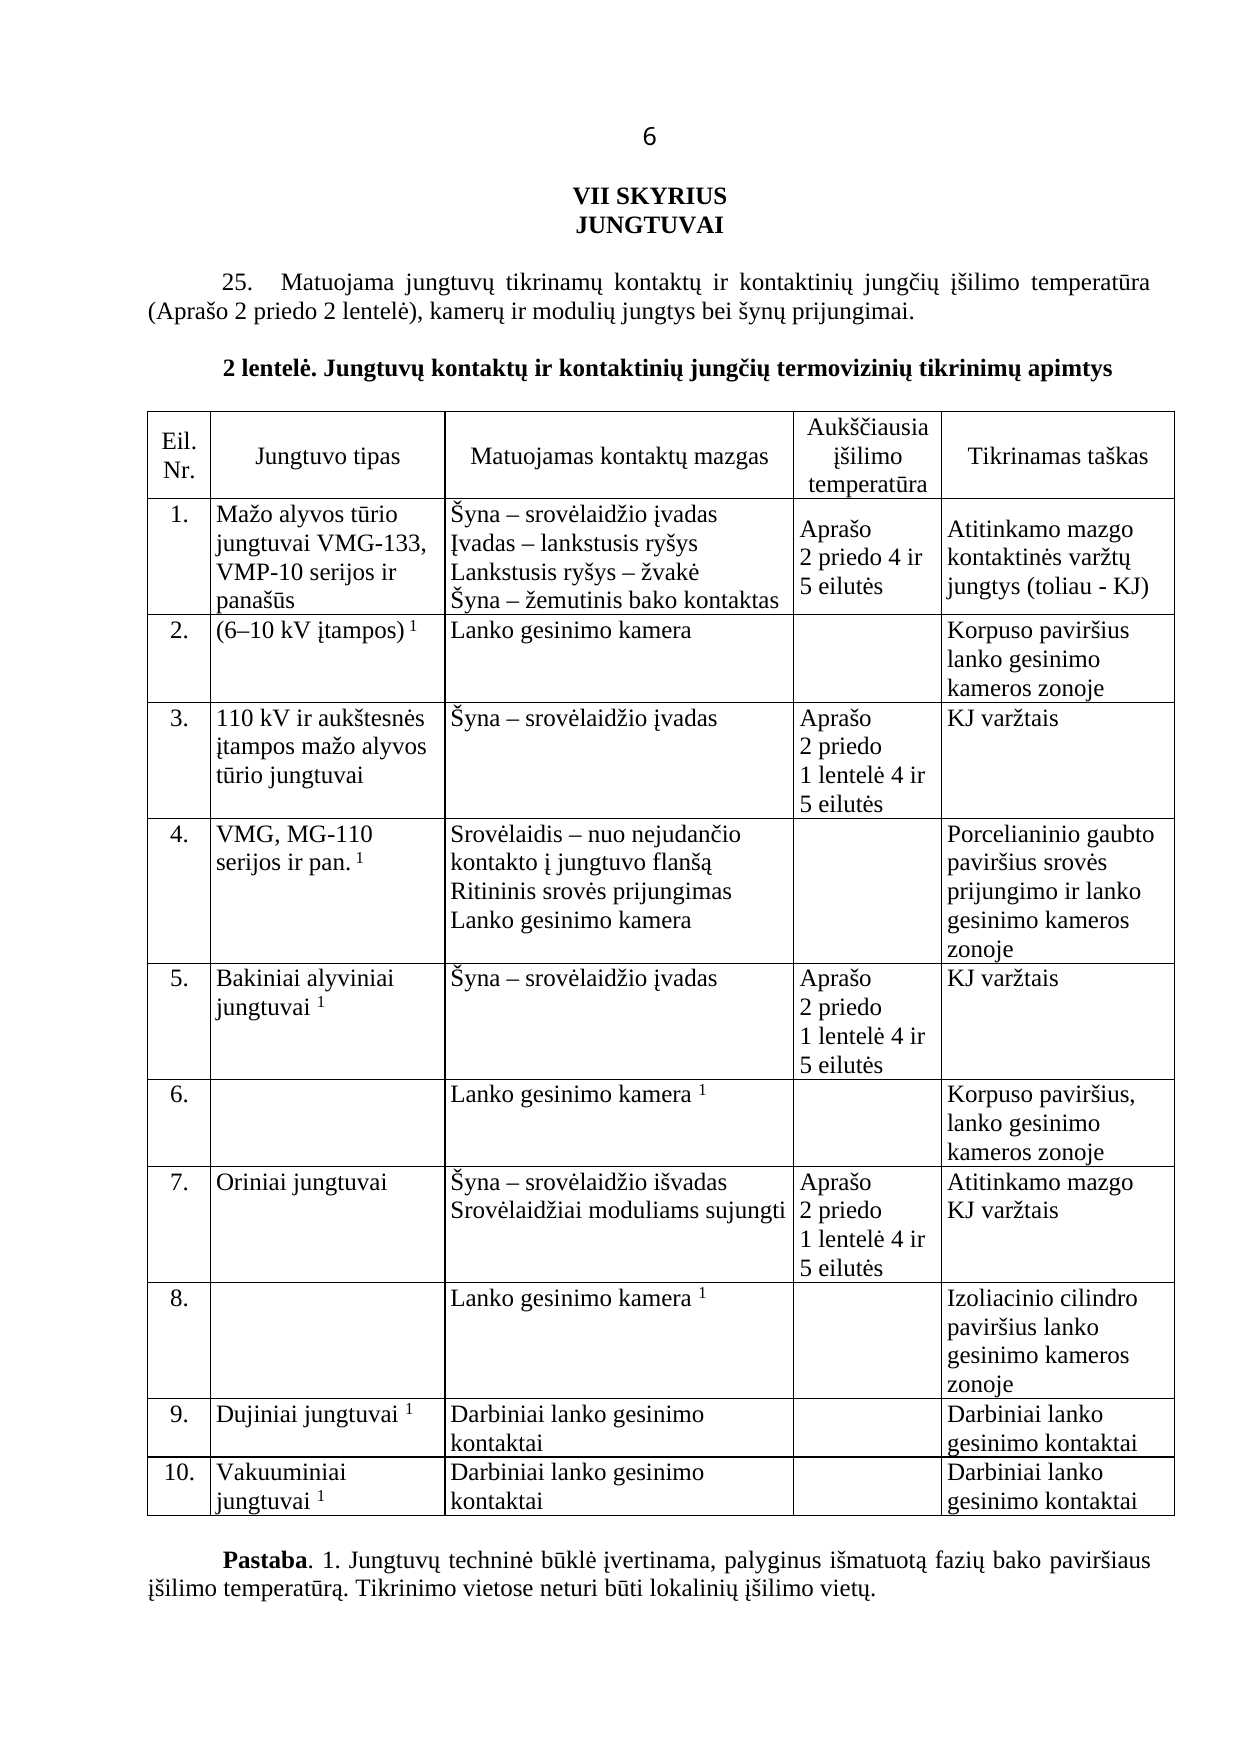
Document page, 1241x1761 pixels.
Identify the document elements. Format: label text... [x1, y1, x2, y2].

table_cell Vakuuminiai jungtuvai 1 [211, 1458, 444, 1515]
table_cell 3. [148, 703, 210, 818]
table_cell Atitinkamo mazgo kontaktinės varžtų jungtys (toliau ‑ KJ) [942, 499, 1174, 614]
table_cell Aprašo 2 priedo 1 lentelė 4 ir 5 eilutės [794, 964, 941, 1078]
table_cell 4. [148, 819, 210, 962]
table_cell 110 kV ir aukštesnės įtampos mažo alyvos tūrio jungtuvai [211, 703, 444, 818]
table_cell [794, 1080, 941, 1166]
table_cell Šyna – srovėlaidžio įvadas [446, 703, 793, 818]
table_cell Izoliacinio cilindro paviršius lanko gesinimo kameros zonoje [942, 1283, 1174, 1398]
table_cell Lanko gesinimo kamera 1 [446, 1283, 793, 1398]
table_cell [794, 1283, 941, 1398]
table_header Aukščiausia įšilimo temperatūra [794, 412, 941, 498]
table_cell 5. [148, 964, 210, 1078]
table_cell VMG, MG-110 serijos ir pan. 1 [211, 819, 444, 962]
table_header Tikrinamas taškas [942, 412, 1174, 498]
table_cell Korpuso paviršius, lanko gesinimo kameros zonoje [942, 1080, 1174, 1166]
table_cell Darbiniai lanko gesinimo kontaktai [446, 1399, 793, 1456]
table_cell Oriniai jungtuvai [211, 1167, 444, 1282]
table_cell KJ varžtais [942, 703, 1174, 818]
table_cell Šyna – srovėlaidžio įvadas Įvadas – lankstusis ryšys Lankstusis ryšys – žvakė Šyna – žemutinis bako kontaktas [446, 499, 793, 614]
table_cell Korpuso paviršius lanko gesinimo kameros zonoje [942, 615, 1174, 702]
table_cell 6. [148, 1080, 210, 1166]
table_cell Darbiniai lanko gesinimo kontaktai [446, 1458, 793, 1515]
table_header Matuojamas kontaktų mazgas [446, 412, 793, 498]
text 2 lentelė. Jungtuvų kontaktų ir kontaktinių jungčių termovizinių tikrinimų apimtys [148, 353, 1152, 382]
table_cell [794, 615, 941, 702]
table_cell Darbiniai lanko gesinimo kontaktai [942, 1399, 1174, 1456]
table_cell Atitinkamo mazgo KJ varžtais [942, 1167, 1174, 1282]
table_cell Bakiniai alyviniai jungtuvai 1 [211, 964, 444, 1078]
table_cell 10. [148, 1458, 210, 1515]
table_cell 7. [148, 1167, 210, 1282]
table_cell [794, 1458, 941, 1515]
table_cell Mažo alyvos tūrio jungtuvai VMG-133, VMP-10 serijos ir panašūs [211, 499, 444, 614]
table_cell [794, 1399, 941, 1456]
table_cell 8. [148, 1283, 210, 1398]
table_header Eil. Nr. [148, 412, 210, 498]
table_cell Srovėlaidis – nuo nejudančio kontakto į jungtuvo flanšą Ritininis srovės prijungimas Lanko gesinimo kamera [446, 819, 793, 962]
table_header Jungtuvo tipas [211, 412, 444, 498]
table_cell [794, 819, 941, 962]
table_cell Darbiniai lanko gesinimo kontaktai [942, 1458, 1174, 1515]
table_cell [211, 1283, 444, 1398]
table_cell 1. [148, 499, 210, 614]
table_cell 2. [148, 615, 210, 702]
table_cell (6–10 kV įtampos) 1 [211, 615, 444, 702]
text 25. Matuojama jungtuvų tikrinamų kontaktų ir kontaktinių jungčių įšilimo temperatūra (Aprašo 2 priedo 2 lentelė), kamerų ir modulių jungtys bei šynų prijungimai. [148, 267, 1152, 325]
subtitle JUNGTUVAI [148, 210, 1152, 238]
table_cell Šyna – srovėlaidžio įvadas [446, 964, 793, 1078]
table_cell Lanko gesinimo kamera 1 [446, 1080, 793, 1166]
table_cell Lanko gesinimo kamera [446, 615, 793, 702]
table_cell Aprašo 2 priedo 4 ir 5 eilutės [794, 499, 941, 614]
table_cell Aprašo 2 priedo 1 lentelė 4 ir 5 eilutės [794, 703, 941, 818]
table_cell Aprašo 2 priedo 1 lentelė 4 ir 5 eilutės [794, 1167, 941, 1282]
table_cell Šyna – srovėlaidžio išvadas Srovėlaidžiai moduliams sujungti [446, 1167, 793, 1282]
table_cell Dujiniai jungtuvai 1 [211, 1399, 444, 1456]
table_cell 9. [148, 1399, 210, 1456]
table_cell KJ varžtais [942, 964, 1174, 1078]
subtitle VII SKYRIUS [148, 181, 1152, 210]
table_cell Porcelianinio gaubto paviršius srovės prijungimo ir lanko gesinimo kameros zonoje [942, 819, 1174, 962]
text Pastaba. 1. Jungtuvų techninė būklė įvertinama, palyginus išmatuotą fazių bako paviršiaus įšilimo temperatūrą. Tikrinimo vietose neturi būti lokalinių įšilimo vietų. [148, 1545, 1152, 1602]
table_cell [211, 1080, 444, 1166]
